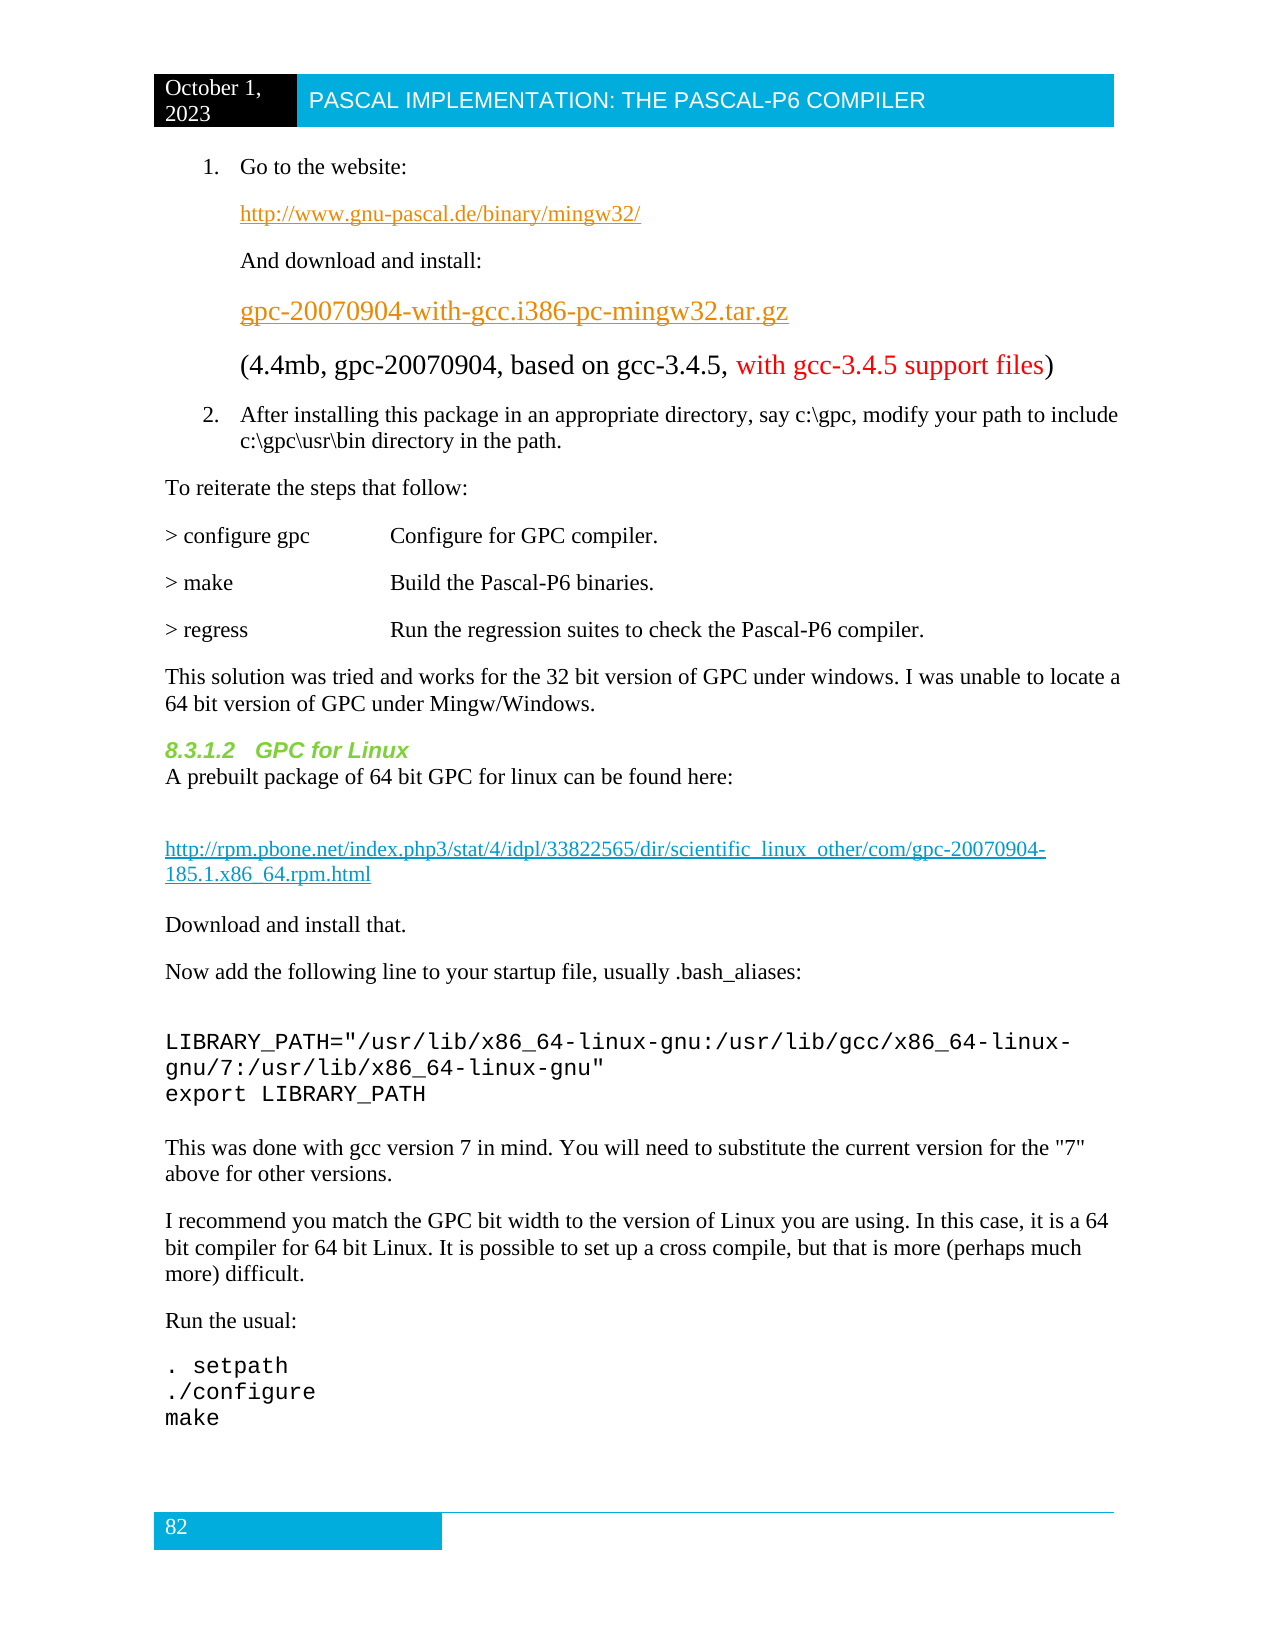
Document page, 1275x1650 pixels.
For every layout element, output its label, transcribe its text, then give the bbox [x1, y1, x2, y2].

text > configure gpc Configure for GPC compiler. [165, 522, 1125, 548]
text I recommend you match the GPC bit width to the version of Linux you are using. In this case, it is a 64 bit compiler for 64 bit Linux. It is possible to set up a cross compile, but that is more (perhaps much more) difficult. [165, 1207, 1125, 1286]
text And download and install: [165, 247, 1125, 274]
text This solution was tried and works for the 32 bit version of GPC under windows. I was unable to locate a 64 bit version of GPC under Mingw/Windows. [165, 663, 1125, 716]
text http://rpm.pbone.net/index.php3/stat/4/idpl/33822565/dir/scientific_linux_other/com/gpc-20070904-185.1.x86_64.rpm.html [165, 836, 1125, 886]
text Download and install that. [165, 911, 1125, 937]
list Go to the website: [202, 153, 1125, 179]
text . setpath ./configure make [165, 1354, 1125, 1432]
text A prebuilt package of 64 bit GPC for linux can be found here: [165, 763, 1125, 789]
text > make Build the Pascal-P6 binaries. [165, 569, 1125, 595]
text gpc-20070904-with-gcc.i386-pc-mingw32.tar.gz [165, 294, 1125, 327]
list After installing this package in an appropriate directory, say c:\gpc, modify your path to include c:\gpc\usr\bin directory in the path. [202, 401, 1125, 454]
text Now add the following line to your startup file, usually .bash_aliases: [165, 958, 1125, 985]
subtitle GPC for Linux [165, 737, 1125, 763]
text To reiterate the steps that follow: [165, 474, 1125, 501]
text > regress Run the regression suites to check the Pascal-P6 compiler. [165, 616, 1125, 642]
text Run the usual: [165, 1307, 1125, 1333]
text This was done with gcc version 7 in mind. You will need to substitute the current version for the "7" above for other versions. [165, 1134, 1125, 1186]
text LIBRARY_PATH="/usr/lib/x86_64-linux-gnu:/usr/lib/gcc/x86_64-linux-gnu/7:/usr/lib/x86_64-linux-gnu" export LIBRARY_PATH [165, 1031, 1125, 1108]
text (4.4mb, gpc-20070904, based on gcc-3.4.5, with gcc-3.4.5 support files) [165, 348, 1125, 380]
text http://www.gnu-pascal.de/binary/mingw32/ [240, 200, 1125, 226]
